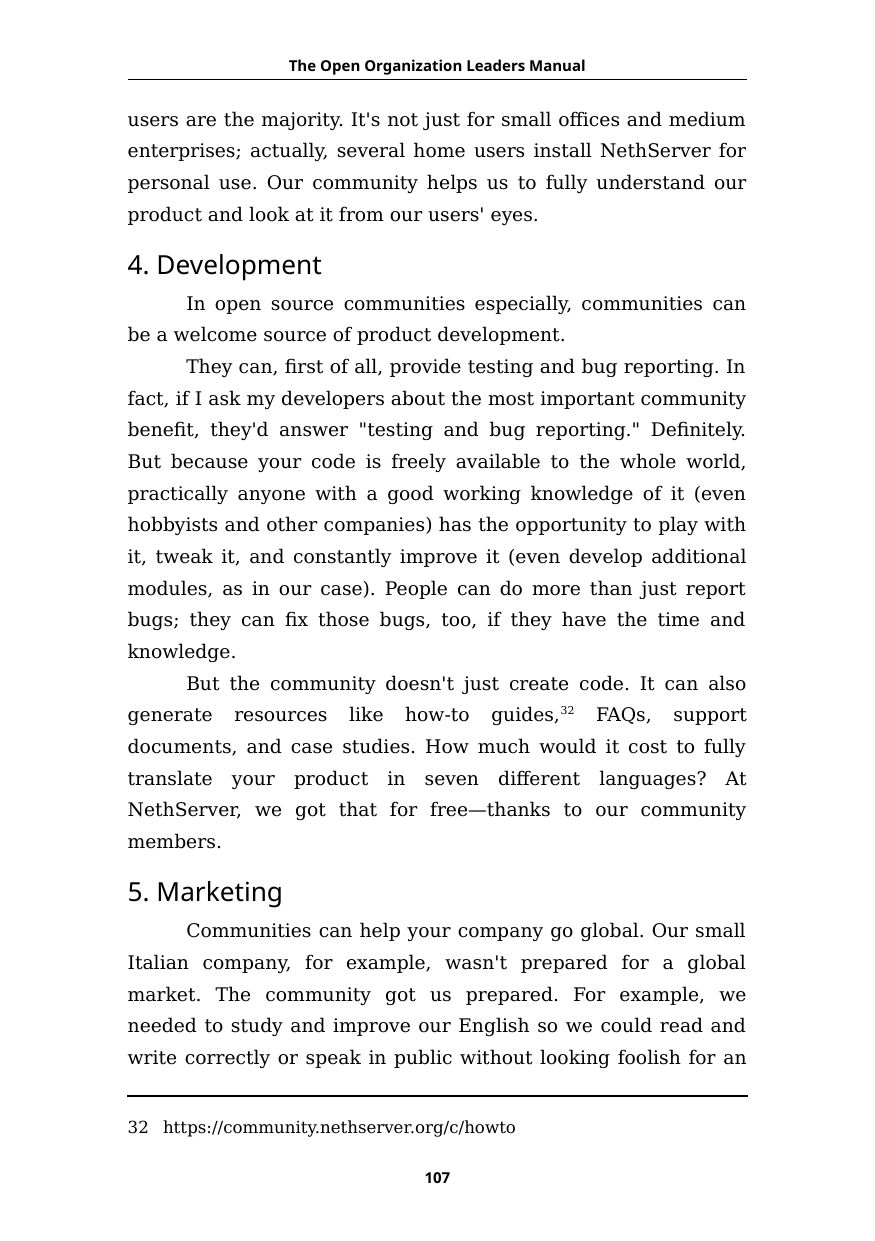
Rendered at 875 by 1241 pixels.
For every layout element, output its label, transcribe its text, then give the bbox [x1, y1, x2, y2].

text Communities can help your company go global. Our small Italian company, for example, wasn't prepared for a global market. The community got us prepared. For example, we needed to study and improve our English so we could read and write correctly or speak in public without looking foolish for an [127, 920, 747, 1069]
text users are the majority. It's not just for small offices and medium enterprises; actually, several home users install NethServer for personal use. Our community helps us to fully understand our product and look at it from our users' eyes. [127, 109, 747, 226]
text But the community doesn't just create code. It can also generate resources like how-to guides, FAQs, support documents, and case studies. How much would it cost to fully translate your product in seven different languages? At NethServer, we got that for free—thanks to our community members. [127, 673, 747, 853]
subtitle 4. Development [127, 250, 747, 280]
text https://community.nethserver.org/c/howto [127, 1118, 747, 1138]
subtitle 5. Marketing [127, 877, 747, 908]
text In open source communities especially, communities can be a welcome source of product development. [127, 293, 747, 346]
text They can, first of all, provide testing and bug reporting. In fact, if I ask my developers about the most important community benefit, they'd answer "testing and bug reporting." Definitely. But because your code is freely available to the whole world, practically anyone with a good working knowledge of it (even hobbyists and other companies) has the opportunity to play with it, tweak it, and constantly improve it (even develop additional modules, as in our case). People can do more than just report bugs; they can fix those bugs, too, if they have the time and knowledge. [127, 356, 747, 663]
